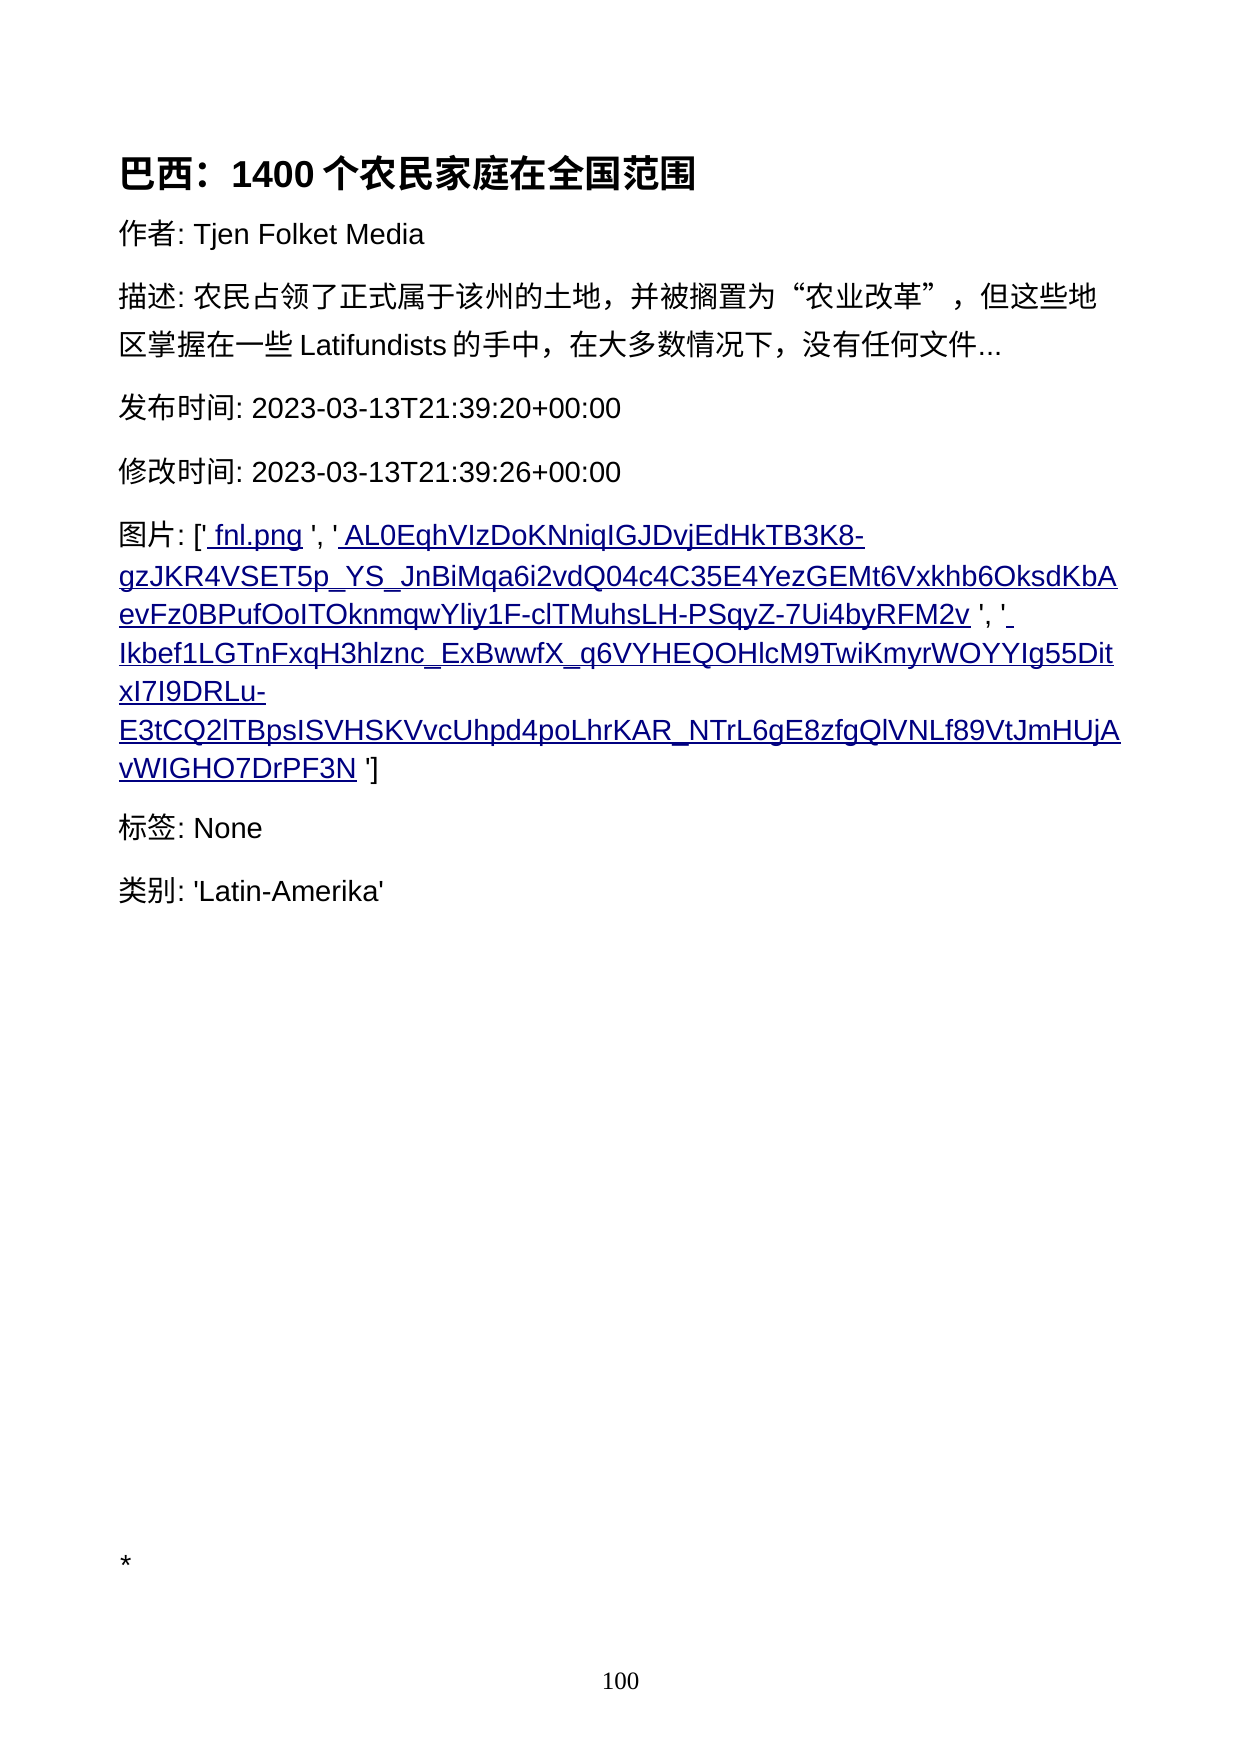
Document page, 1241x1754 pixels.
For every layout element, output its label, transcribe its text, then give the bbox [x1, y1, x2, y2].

text 修改时间: 2023-03-13T21:39:26+00:00 [118, 448, 1122, 491]
text 标签: None [118, 804, 1122, 847]
text 类别: 'Latin-Amerika' [118, 868, 1122, 910]
text 描述: 农民占领了正式属于该州的土地，并被搁置为“农业改革”，但这些地区掌握在一些Latifundists的手中，在大多数情况下，没有任何文件... [118, 273, 1122, 364]
text 发布时间: 2023-03-13T21:39:20+00:00 [118, 385, 1122, 427]
text 图片: [' fnl.png ', ' AL0EqhVIzDoKNniqIGJDvjEdHkTB3K8-gzJKR4VSET5p_YS_JnBiMqa6i2vdQ04c4C35E4YezGEMt6Vxkhb6OksdKbAevFz0BPufOoITOknmqwYliy1F-clTMuhsLH-PSqyZ-7Ui4byRFM2v ', ' Ikbef1LGTnFxqH3hlznc_ExBwwfX_q6VYHEQOHlcM9TwiKmyrWOYYIg55DitxI7I9DRLu-E3tCQ2lTBpsISVHSKVvcUhpd4poLhrKAR_NTrL6gE8zfgQlVNLf89VtJmHUjAvWIGHO7DrPF3N '] [118, 511, 1122, 785]
text * [118, 931, 1122, 1581]
subtitle 巴西：1400个农民家庭在全国范围 [118, 143, 1122, 198]
text 作者: Tjen Folket Media [118, 210, 1122, 253]
